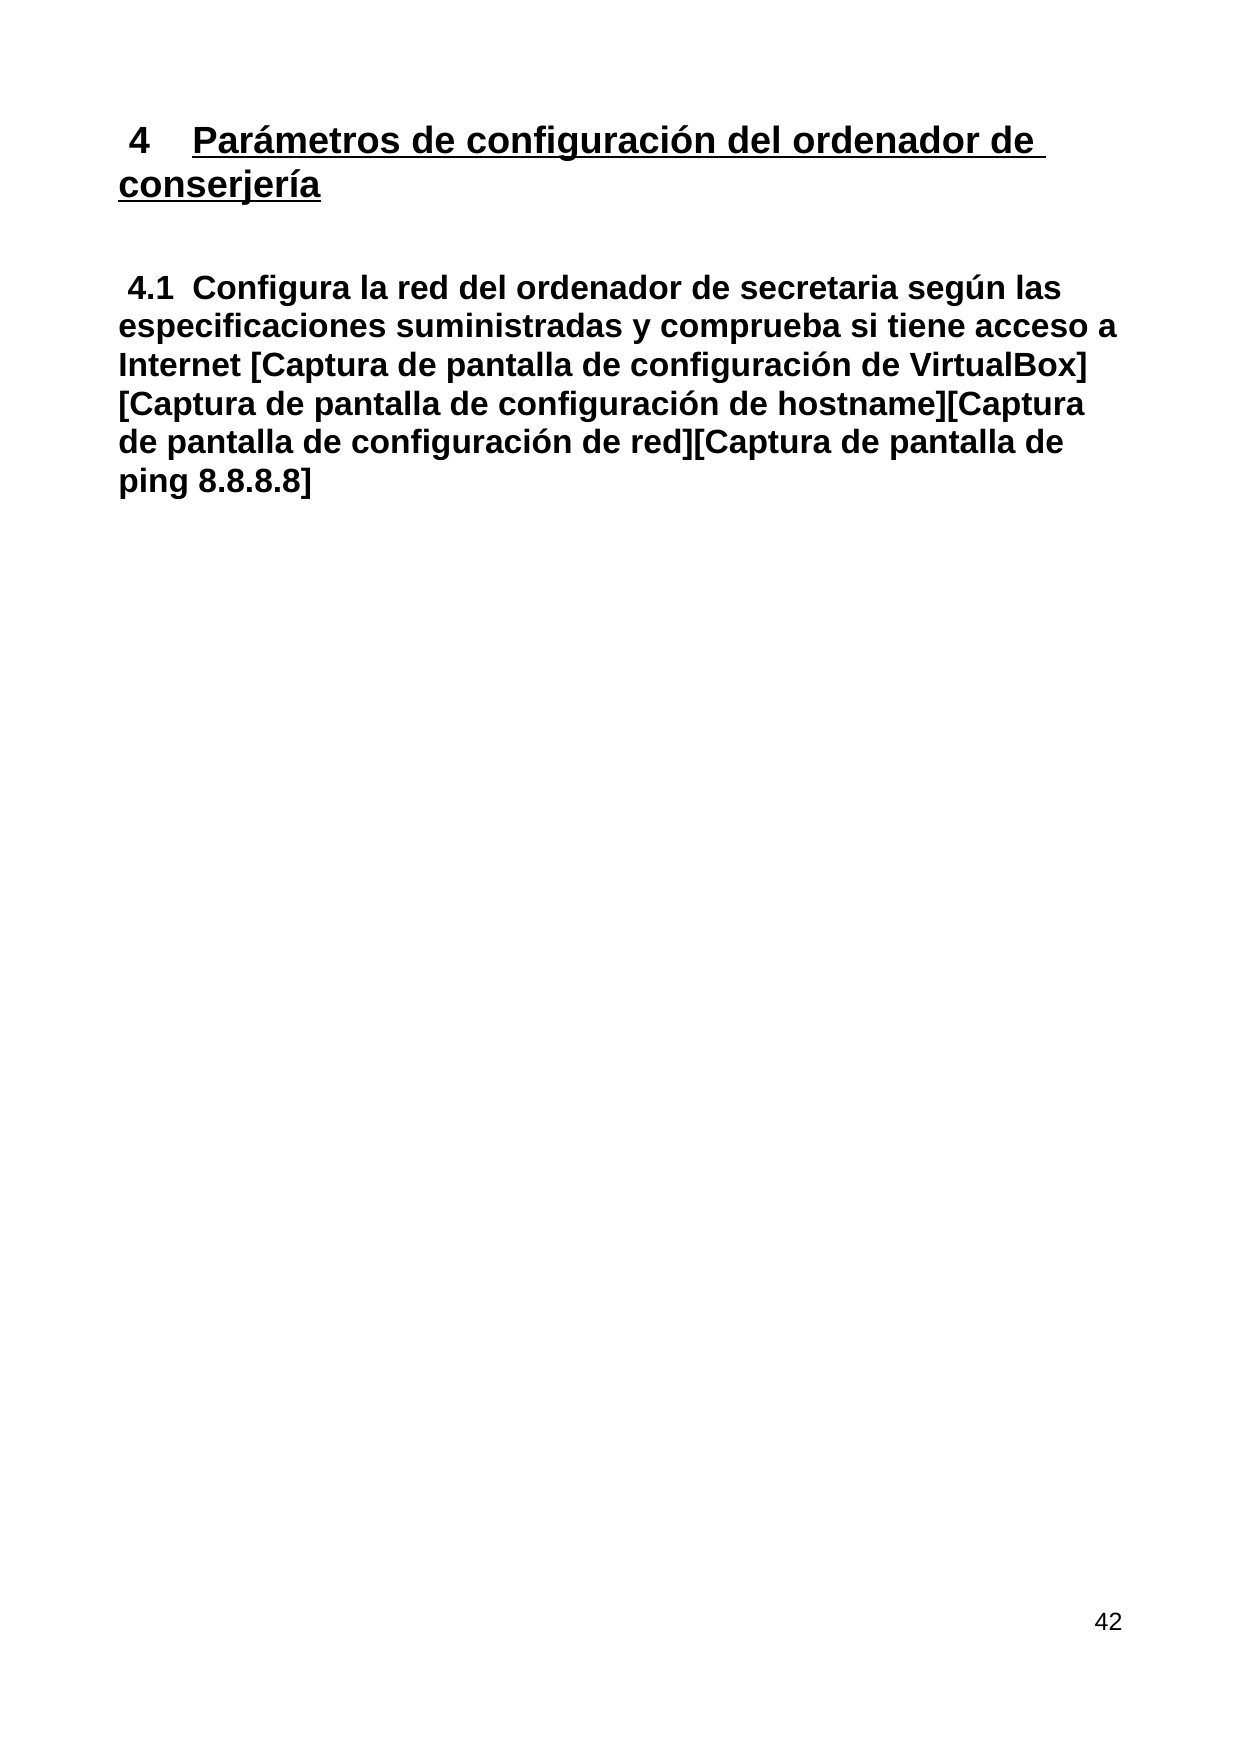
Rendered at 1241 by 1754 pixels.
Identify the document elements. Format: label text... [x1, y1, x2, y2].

subtitle Parámetros de configuración del ordenador de conserjería [118, 118, 1122, 205]
subtitle Configura la red del ordenador de secretaria según las especificaciones suministradas y comprueba si tiene acceso a Internet [Captura de pantalla de configuración de VirtualBox][Captura de pantalla de configuración de hostname][Captura de pantalla de configuración de red][Captura de pantalla de ping 8.8.8.8] [118, 267, 1122, 499]
